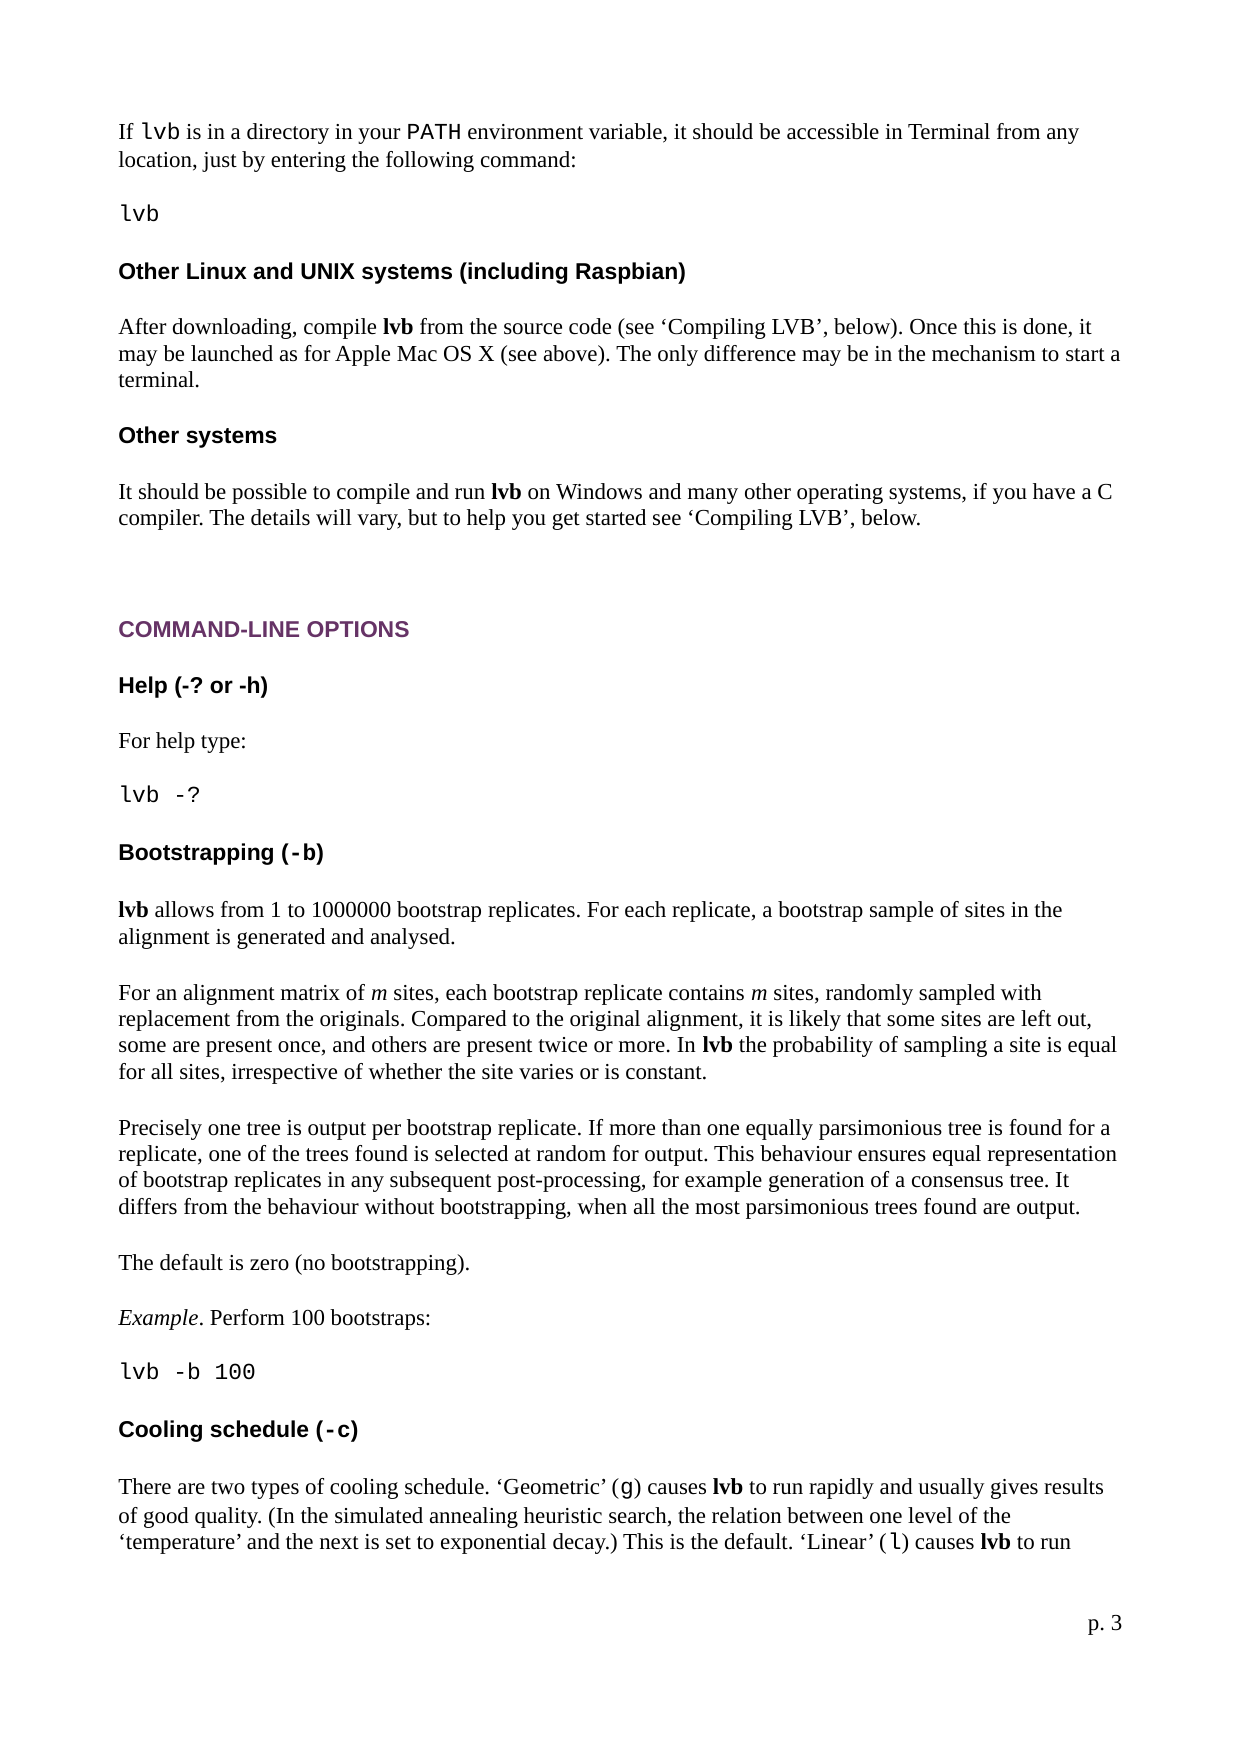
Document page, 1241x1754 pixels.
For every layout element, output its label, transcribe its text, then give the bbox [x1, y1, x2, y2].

text If lvb is in a directory in your PATH environment variable, it should be accessible in Terminal from any location, just by entering the following command: [118, 118, 1122, 173]
subtitle lvb -? [118, 783, 1122, 809]
text Help (-? or -h) [118, 672, 1122, 698]
subtitle Bootstrapping (-b) [118, 839, 1122, 867]
text After downloading, compile lvb from the source code (see ‘Compiling LVB’, below). Once this is done, it may be launched as for Apple Mac OS X (see above). The only difference may be in the mechanism to start a terminal. [118, 313, 1122, 392]
text Example. Perform 100 bootstraps: [118, 1304, 1122, 1331]
text lvb allows from 1 to 1000000 bootstrap replicates. For each replicate, a bootstrap sample of sites in the alignment is generated and analysed. [118, 897, 1122, 949]
text Precisely one tree is output per bootstrap replicate. If more than one equally parsimonious tree is found for a replicate, one of the trees found is selected at random for output. This behaviour ensures equal representation of bootstrap replicates in any subsequent post-processing, for example generation of a consensus tree. It differs from the behaviour without bootstrapping, when all the most parsimonious trees found are output. [118, 1114, 1122, 1219]
text It should be possible to compile and run lvb on Windows and many other operating systems, if you have a C compiler. The details will vary, but to help you get started see ‘Compiling LVB’, below. [118, 478, 1122, 531]
text There are two types of cooling schedule. ‘Geometric’ (g) causes lvb to run rapidly and usually gives results of good quality. (In the simulated annealing heuristic search, the relation between one level of the ‘temperature’ and the next is set to exponential decay.) This is the default. ‘Linear’ (l) causes lvb to run [118, 1473, 1122, 1556]
text lvb [118, 202, 1122, 228]
text The default is zero (no bootstrapping). [118, 1248, 1122, 1275]
text For an alignment matrix of m sites, each bootstrap replicate contains m sites, randomly sampled with replacement from the originals. Compared to the original alignment, it is likely that some sites are left out, some are present once, and others are present twice or more. In lvb the probability of sampling a site is equal for all sites, irrespective of whether the site varies or is constant. [118, 979, 1122, 1084]
text COMMAND-LINE OPTIONS [118, 616, 1122, 642]
subtitle lvb -b 100 [118, 1360, 1122, 1386]
subtitle Other Linux and UNIX systems (including Raspbian) [118, 258, 1122, 284]
text For help type: [118, 727, 1122, 754]
subtitle Other systems [118, 422, 1122, 448]
subtitle Cooling schedule (-c) [118, 1416, 1122, 1444]
